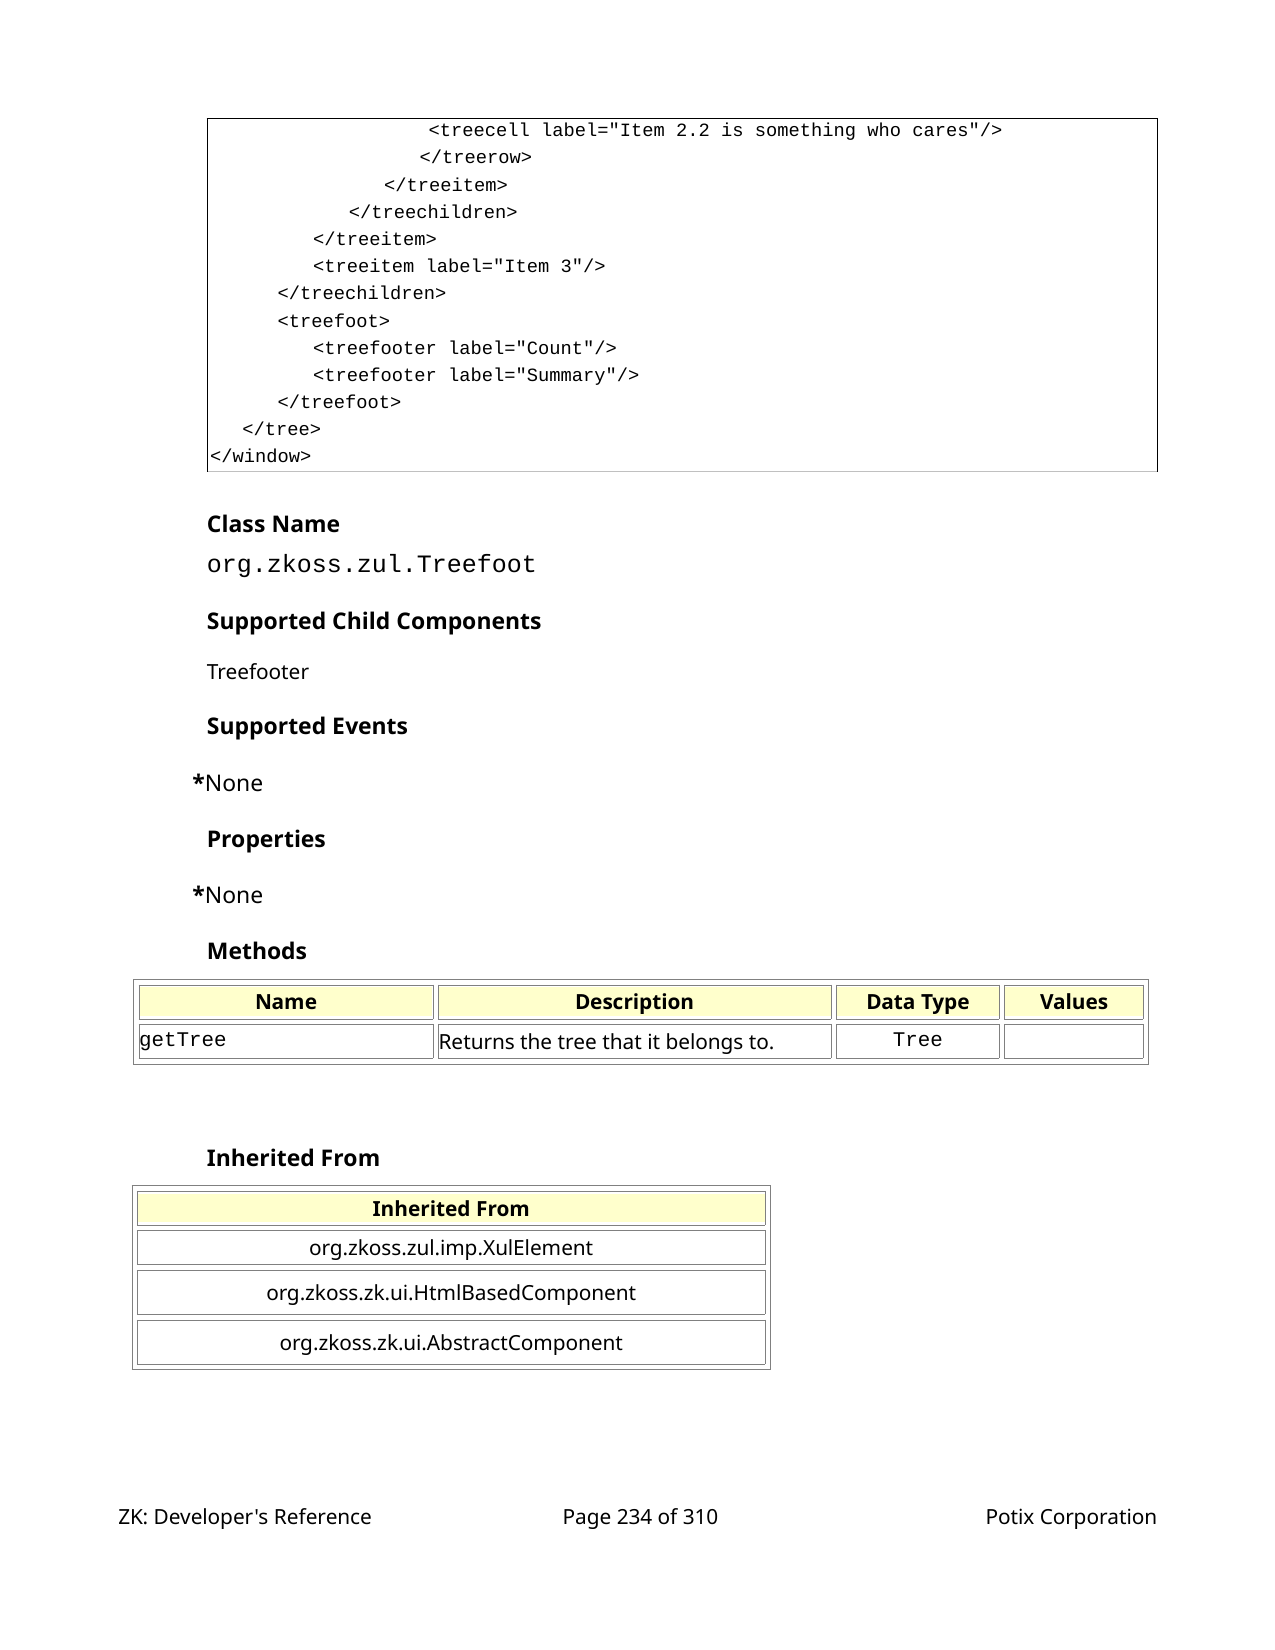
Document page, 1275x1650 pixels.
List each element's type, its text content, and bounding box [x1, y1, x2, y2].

subtitle Methods [207, 935, 1157, 967]
subtitle Supported Events [207, 710, 1157, 742]
subtitle Supported Child Components [207, 605, 1157, 636]
text <treecell label="Item 2.2 is something who cares"/> [208, 119, 1157, 142]
text </treefoot> [208, 390, 1157, 414]
table_header Values [1002, 980, 1146, 1018]
text <treeitem label="Item 3"/> [208, 254, 1157, 278]
table_cell org.zkoss.zk.ui.AbstractComponent [134, 1314, 768, 1364]
table_header Description [435, 980, 833, 1018]
text Treefooter [207, 657, 1157, 685]
table_cell Tree [834, 1019, 1002, 1058]
text org.zkoss.zul.Treefoot [207, 552, 1157, 580]
text </treeitem> [208, 227, 1157, 251]
text <treefoot> [208, 308, 1157, 333]
text <treefooter label="Summary"/> [208, 363, 1157, 387]
text </treechildren> [208, 200, 1157, 224]
subtitle Inherited From [207, 1142, 1157, 1173]
text </treeitem> [208, 172, 1157, 197]
text *None [118, 767, 1157, 798]
text </treechildren> [208, 281, 1157, 306]
text <treefooter label="Count"/> [208, 336, 1157, 360]
text </treerow> [208, 145, 1157, 169]
table_header Inherited From [134, 1186, 768, 1225]
table_cell [1005, 1025, 1143, 1058]
text </tree> [208, 417, 1157, 441]
table_cell getTree [136, 1019, 435, 1058]
table_header Name [136, 980, 435, 1018]
table_cell [1002, 1019, 1146, 1058]
table_header Data Type [834, 980, 1002, 1018]
text *None [118, 879, 1157, 910]
table_cell Returns the tree that it belongs to. [435, 1019, 833, 1058]
subtitle Class Name [207, 508, 1157, 539]
text </window> [208, 444, 1157, 471]
table_cell org.zkoss.zk.ui.HtmlBasedComponent [134, 1264, 768, 1314]
table_cell org.zkoss.zul.imp.XulElement [134, 1225, 768, 1264]
subtitle Properties [207, 823, 1157, 854]
